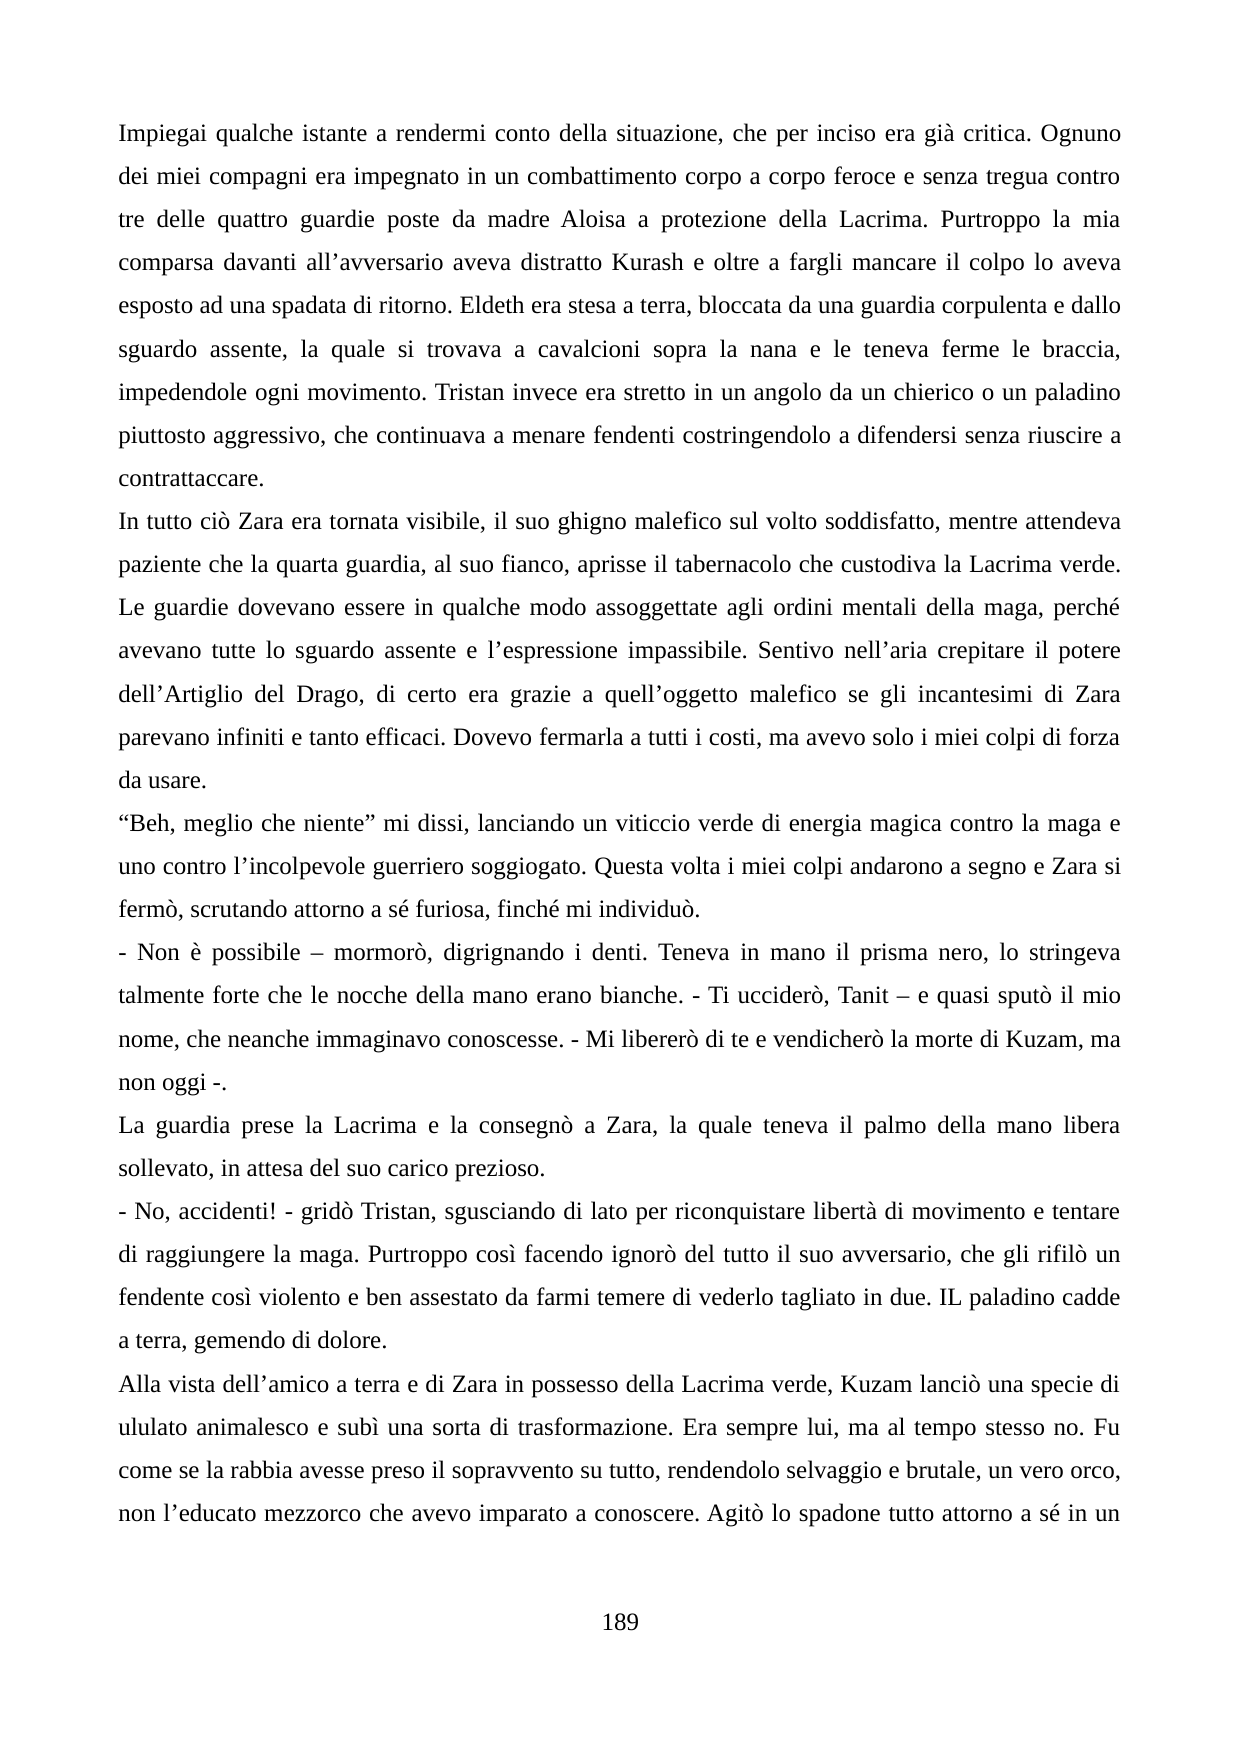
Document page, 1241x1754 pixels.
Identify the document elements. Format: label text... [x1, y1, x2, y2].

text Impiegai qualche istante a rendermi conto della situazione, che per inciso era già critica. Ognuno dei miei compagni era impegnato in un combattimento corpo a corpo feroce e senza tregua contro tre delle quattro guardie poste da madre Aloisa a protezione della Lacrima. Purtroppo la mia comparsa davanti all’avversario aveva distratto Kurash e oltre a fargli mancare il colpo lo aveva esposto ad una spadata di ritorno. Eldeth era stesa a terra, bloccata da una guardia corpulenta e dallo sguardo assente, la quale si trovava a cavalcioni sopra la nana e le teneva ferme le braccia, impedendole ogni movimento. Tristan invece era stretto in un angolo da un chierico o un paladino piuttosto aggressivo, che continuava a menare fendenti costringendolo a difendersi senza riuscire a contrattaccare. [118, 118, 1122, 492]
text In tutto ciò Zara era tornata visibile, il suo ghigno malefico sul volto soddisfatto, mentre attendeva paziente che la quarta guardia, al suo fianco, aprisse il tabernacolo che custodiva la Lacrima verde. Le guardie dovevano essere in qualche modo assoggettate agli ordini mentali della maga, perché avevano tutte lo sguardo assente e l’espressione impassibile. Sentivo nell’aria crepitare il potere dell’Artiglio del Drago, di certo era grazie a quell’oggetto malefico se gli incantesimi di Zara parevano infiniti e tanto efficaci. Dovevo fermarla a tutti i costi, ma avevo solo i miei colpi di forza da usare. [118, 506, 1122, 794]
text La guardia prese la Lacrima e la consegnò a Zara, la quale teneva il palmo della mano libera sollevato, in attesa del suo carico prezioso. [118, 1110, 1122, 1182]
text - Non è possibile – mormorò, digrignando i denti. Teneva in mano il prisma nero, lo stringeva talmente forte che le nocche della mano erano bianche. - Ti ucciderò, Tanit – e quasi sputò il mio nome, che neanche immaginavo conoscesse. - Mi libererò di te e vendicherò la morte di Kuzam, ma non oggi -. [118, 937, 1122, 1096]
text “Beh, meglio che niente” mi dissi, lanciando un viticcio verde di energia magica contro la maga e uno contro l’incolpevole guerriero soggiogato. Questa volta i miei colpi andarono a segno e Zara si fermò, scrutando attorno a sé furiosa, finché mi individuò. [118, 808, 1122, 923]
text - No, accidenti! - gridò Tristan, sgusciando di lato per riconquistare libertà di movimento e tentare di raggiungere la maga. Purtroppo così facendo ignorò del tutto il suo avversario, che gli rifilò un fendente così violento e ben assestato da farmi temere di vederlo tagliato in due. IL paladino cadde a terra, gemendo di dolore. [118, 1196, 1122, 1354]
text Alla vista dell’amico a terra e di Zara in possesso della Lacrima verde, Kuzam lanciò una specie di ululato animalesco e subì una sorta di trasformazione. Era sempre lui, ma al tempo stesso no. Fu come se la rabbia avesse preso il sopravvento su tutto, rendendolo selvaggio e brutale, un vero orco, non l’educato mezzorco che avevo imparato a conoscere. Agitò lo spadone tutto attorno a sé in un [118, 1369, 1122, 1527]
